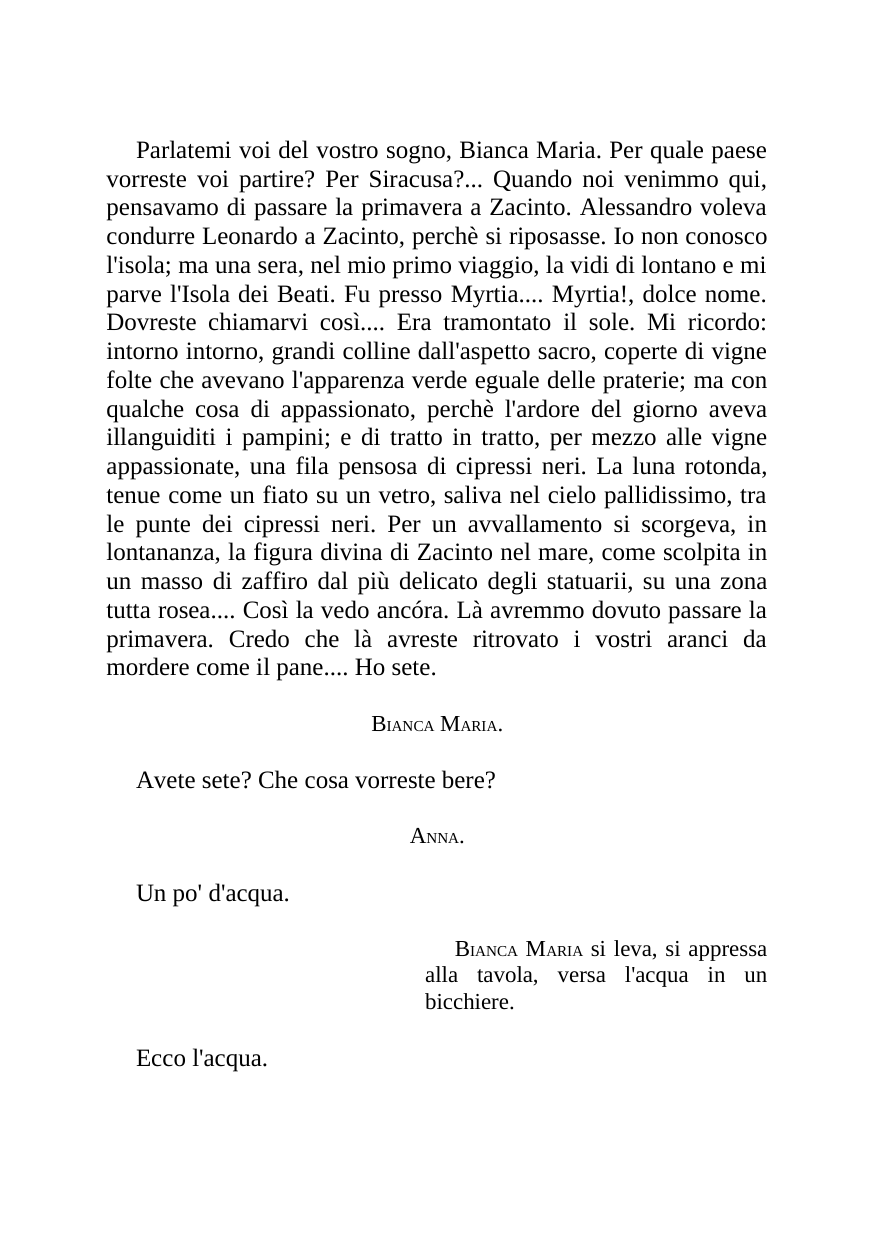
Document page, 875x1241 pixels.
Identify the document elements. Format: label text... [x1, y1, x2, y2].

text Bianca Maria. [106, 710, 768, 736]
text Ecco l'acqua. [106, 1043, 768, 1072]
text Un po' d'acqua. [106, 878, 768, 906]
text Parlatemi voi del vostro sogno, Bianca Maria. Per quale paese vorreste voi partire? Per Siracusa?... Quando noi venimmo qui, pensavamo di passare la primavera a Zacinto. Alessandro voleva condurre Leonardo a Zacinto, perchè si riposasse. Io non conosco l'isola; ma una sera, nel mio primo viaggio, la vidi di lontano e mi parve l'Isola dei Beati. Fu presso Myrtia.... Myrtia!, dolce nome. Dovreste chiamarvi così.... Era tramontato il sole. Mi ricordo: intorno intorno, grandi colline dall'aspetto sacro, coperte di vigne folte che avevano l'apparenza verde eguale delle praterie; ma con qualche cosa di appassionato, perchè l'ardore del giorno aveva illanguiditi i pampini; e di tratto in tratto, per mezzo alle vigne appassionate, una fila pensosa di cipressi neri. La luna rotonda, tenue come un fiato su un vetro, saliva nel cielo pallidissimo, tra le punte dei cipressi neri. Per un avvallamento si scorgeva, in lontananza, la figura divina di Zacinto nel mare, come scolpita in un masso di zaffiro dal più delicato degli statuarii, su una zona tutta rosea.... Così la vedo ancóra. Là avremmo dovuto passare la primavera. Credo che là avreste ritrovato i vostri aranci da mordere come il pane.... Ho sete. [106, 135, 768, 681]
text Bianca Maria si leva, si appressa alla tavola, versa l'acqua in un bicchiere. [425, 935, 768, 1014]
text Avete sete? Che cosa vorreste bere? [106, 765, 768, 794]
text Anna. [106, 823, 768, 849]
